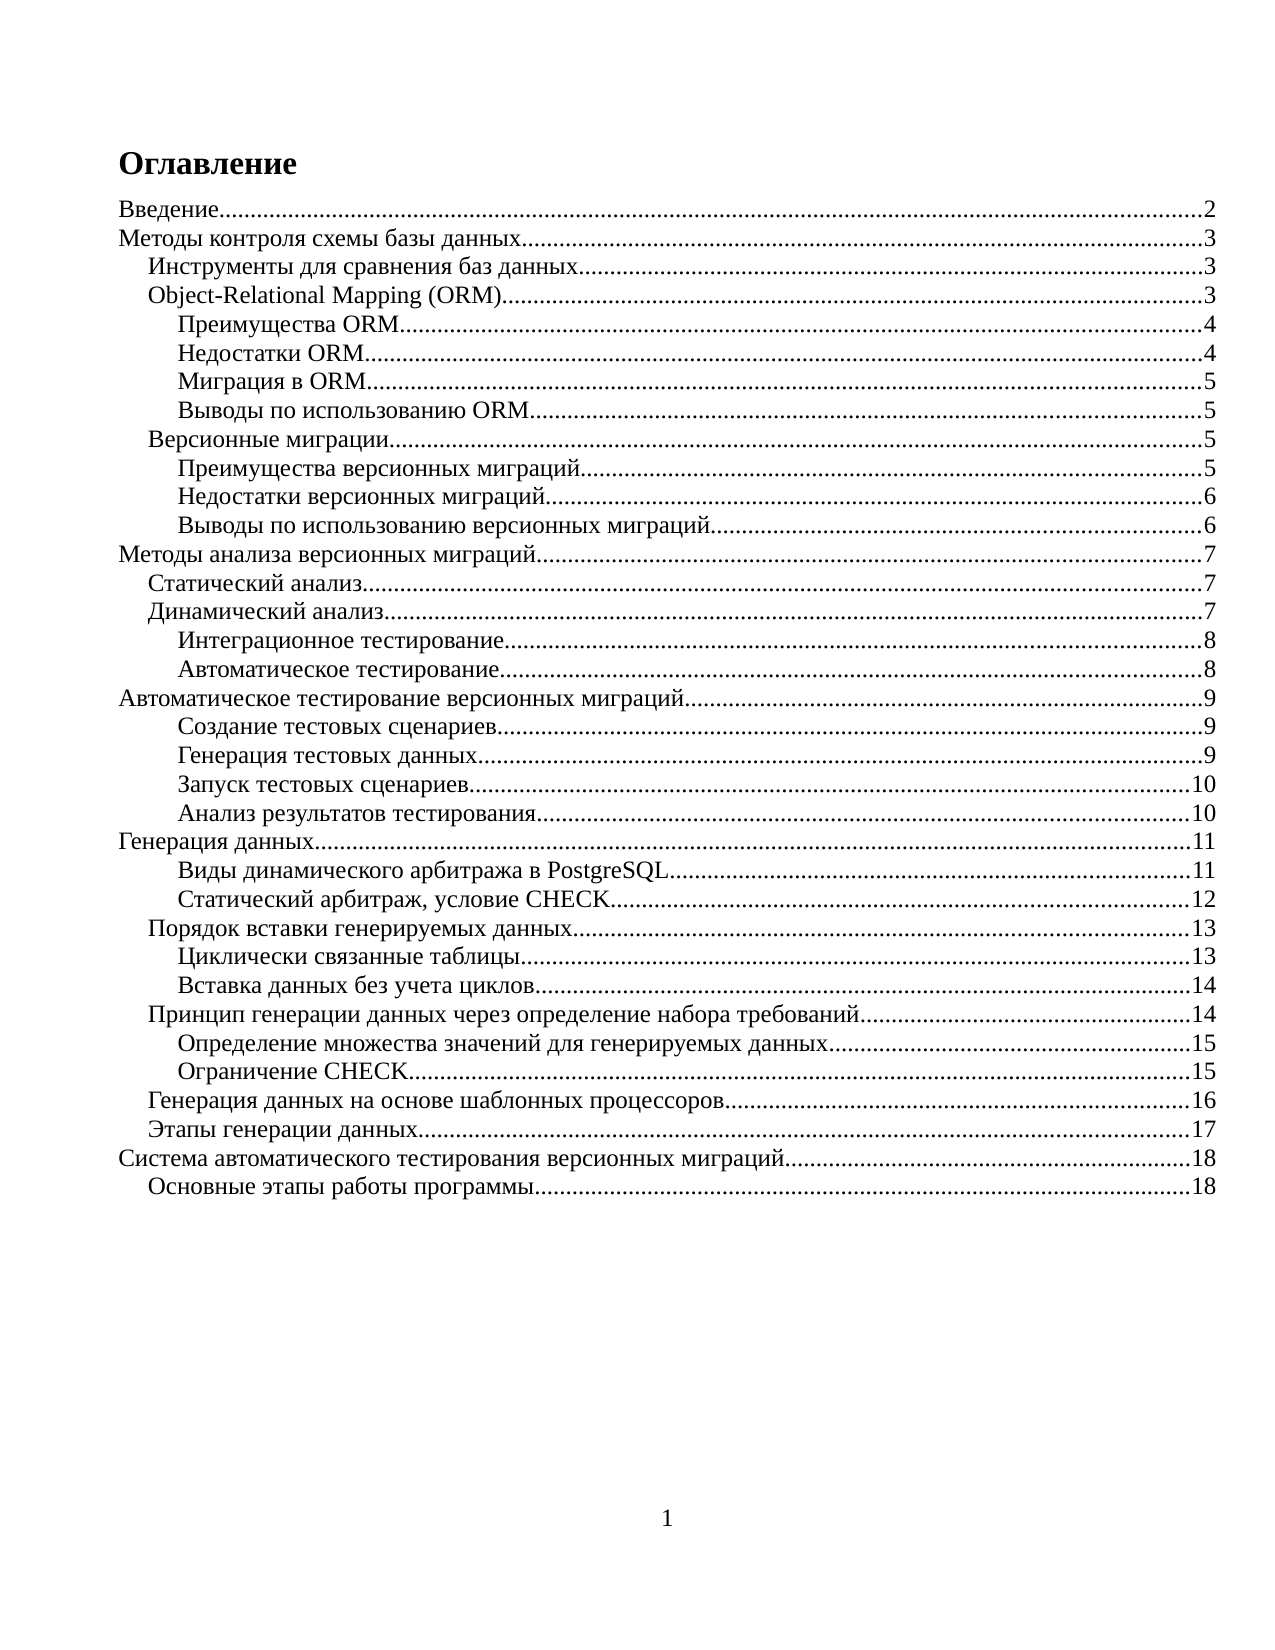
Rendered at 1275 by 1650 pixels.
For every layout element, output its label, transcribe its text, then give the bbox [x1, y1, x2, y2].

text Динамический анализ 7 [148, 596, 1216, 625]
text Выводы по использованию ORM 5 [177, 395, 1216, 424]
text Циклически связанные таблицы 13 [177, 941, 1216, 970]
text Запуск тестовых сценариев 10 [177, 769, 1216, 798]
text Порядок вставки генерируемых данных 13 [148, 913, 1216, 941]
text Методы контроля схемы базы данных 3 [118, 223, 1216, 251]
text Вставка данных без учета циклов 14 [177, 970, 1216, 999]
text Выводы по использованию версионных миграций 6 [177, 510, 1216, 539]
text Автоматическое тестирование 8 [177, 654, 1216, 683]
text Виды динамического арбитража в PostgreSQL 11 [177, 855, 1216, 884]
text Генерация тестовых данных 9 [177, 740, 1216, 769]
text Недостатки ORM 4 [177, 338, 1216, 366]
text Ограничение CHECK 15 [177, 1056, 1216, 1085]
text Определение множества значений для генерируемых данных 15 [177, 1028, 1216, 1056]
text Система автоматического тестирования версионных миграций 18 [118, 1143, 1216, 1171]
text Автоматическое тестирование версионных миграций 9 [118, 683, 1216, 711]
text Преимущества ORM 4 [177, 309, 1216, 338]
text Введение 2 [118, 194, 1216, 223]
text Создание тестовых сценариев 9 [177, 711, 1216, 740]
subtitle Оглавление [118, 143, 1216, 181]
text Анализ результатов тестирования 10 [177, 798, 1216, 826]
text Методы анализа версионных миграций 7 [118, 539, 1216, 568]
text Недостатки версионных миграций 6 [177, 481, 1216, 510]
text Версионные миграции 5 [148, 424, 1216, 453]
text Принцип генерации данных через определение набора требований 14 [148, 999, 1216, 1028]
text Инструменты для сравнения баз данных 3 [148, 251, 1216, 280]
text Этапы генерации данных 17 [148, 1114, 1216, 1143]
text Статический арбитраж, условие CHECK 12 [177, 884, 1216, 913]
text Object-Relational Mapping (ORM) 3 [148, 280, 1216, 309]
text Генерация данных 11 [118, 826, 1216, 855]
text Преимущества версионных миграций 5 [177, 453, 1216, 481]
text Миграция в ORM 5 [177, 366, 1216, 395]
text Интеграционное тестирование 8 [177, 625, 1216, 654]
text Основные этапы работы программы 18 [148, 1171, 1216, 1200]
text Статический анализ 7 [148, 568, 1216, 596]
text Генерация данных на основе шаблонных процессоров 16 [148, 1085, 1216, 1114]
